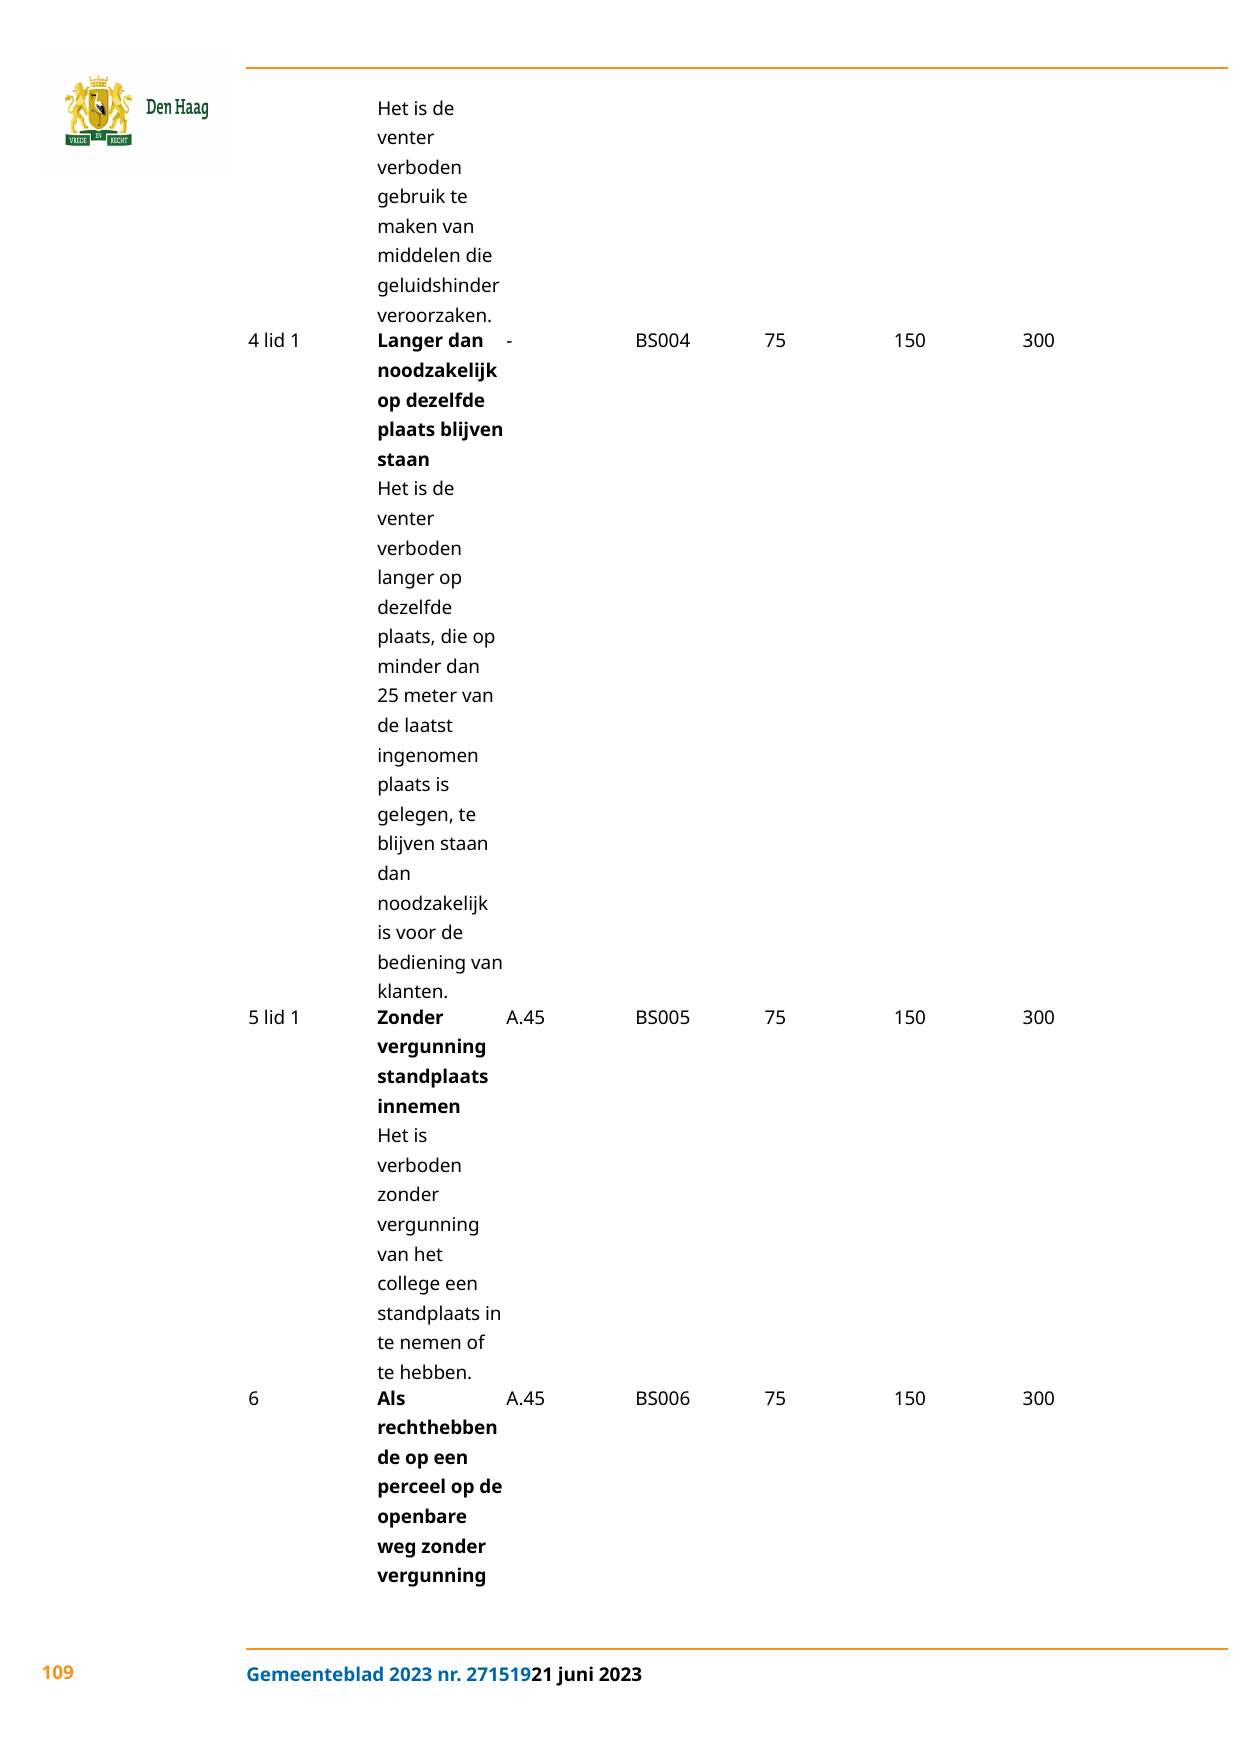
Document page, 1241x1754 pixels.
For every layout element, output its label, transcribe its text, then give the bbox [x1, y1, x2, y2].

table_cell Het is de venter verboden gebruik te maken van middelen die geluidshinder veroorzaken. [377, 95, 506, 328]
table_cell Zonder vergunning standplaats innemen Het is verboden zonder vergunning van het college een standplaats in te nemen of te hebben. [377, 1004, 506, 1385]
table_cell 4 lid 1 [248, 328, 377, 1004]
table_cell 5 lid 1 [248, 1004, 377, 1385]
table_cell [635, 95, 764, 328]
table_cell 150 [894, 328, 1022, 1004]
table_cell BS004 [635, 328, 764, 1004]
table_cell Langer dan noodzakelijk op dezelfde plaats blijven staan Het is de venter verboden langer op dezelfde plaats, die op minder dan 25 meter van de laatst ingenomen plaats is gelegen, te blijven staan dan noodzakelijk is voor de bediening van klanten. [377, 328, 506, 1004]
table_cell Als rechthebbende op een perceel op de openbare weg zonder vergunning [377, 1385, 506, 1588]
table_cell 75 [764, 328, 893, 1004]
table_cell A.45 [506, 1004, 635, 1385]
table_cell - [506, 95, 635, 328]
table_cell [764, 95, 893, 328]
table_cell 300 [1023, 1004, 1152, 1385]
table_cell A.45 [506, 1385, 635, 1588]
picture [41, 47, 231, 172]
table_cell 75 [764, 1004, 893, 1385]
table_cell BS006 [635, 1385, 764, 1588]
table_cell 300 [1023, 1385, 1152, 1588]
table_cell BS005 [635, 1004, 764, 1385]
table_cell 75 [764, 1385, 893, 1588]
table_cell 150 [894, 1385, 1022, 1588]
table_cell 6 [248, 1385, 377, 1588]
table_cell [1023, 95, 1152, 328]
table_cell 150 [894, 1004, 1022, 1385]
table_cell - [506, 328, 635, 1004]
table_cell 300 [1023, 328, 1152, 1004]
table_cell [894, 95, 1022, 328]
table_cell [248, 95, 377, 328]
